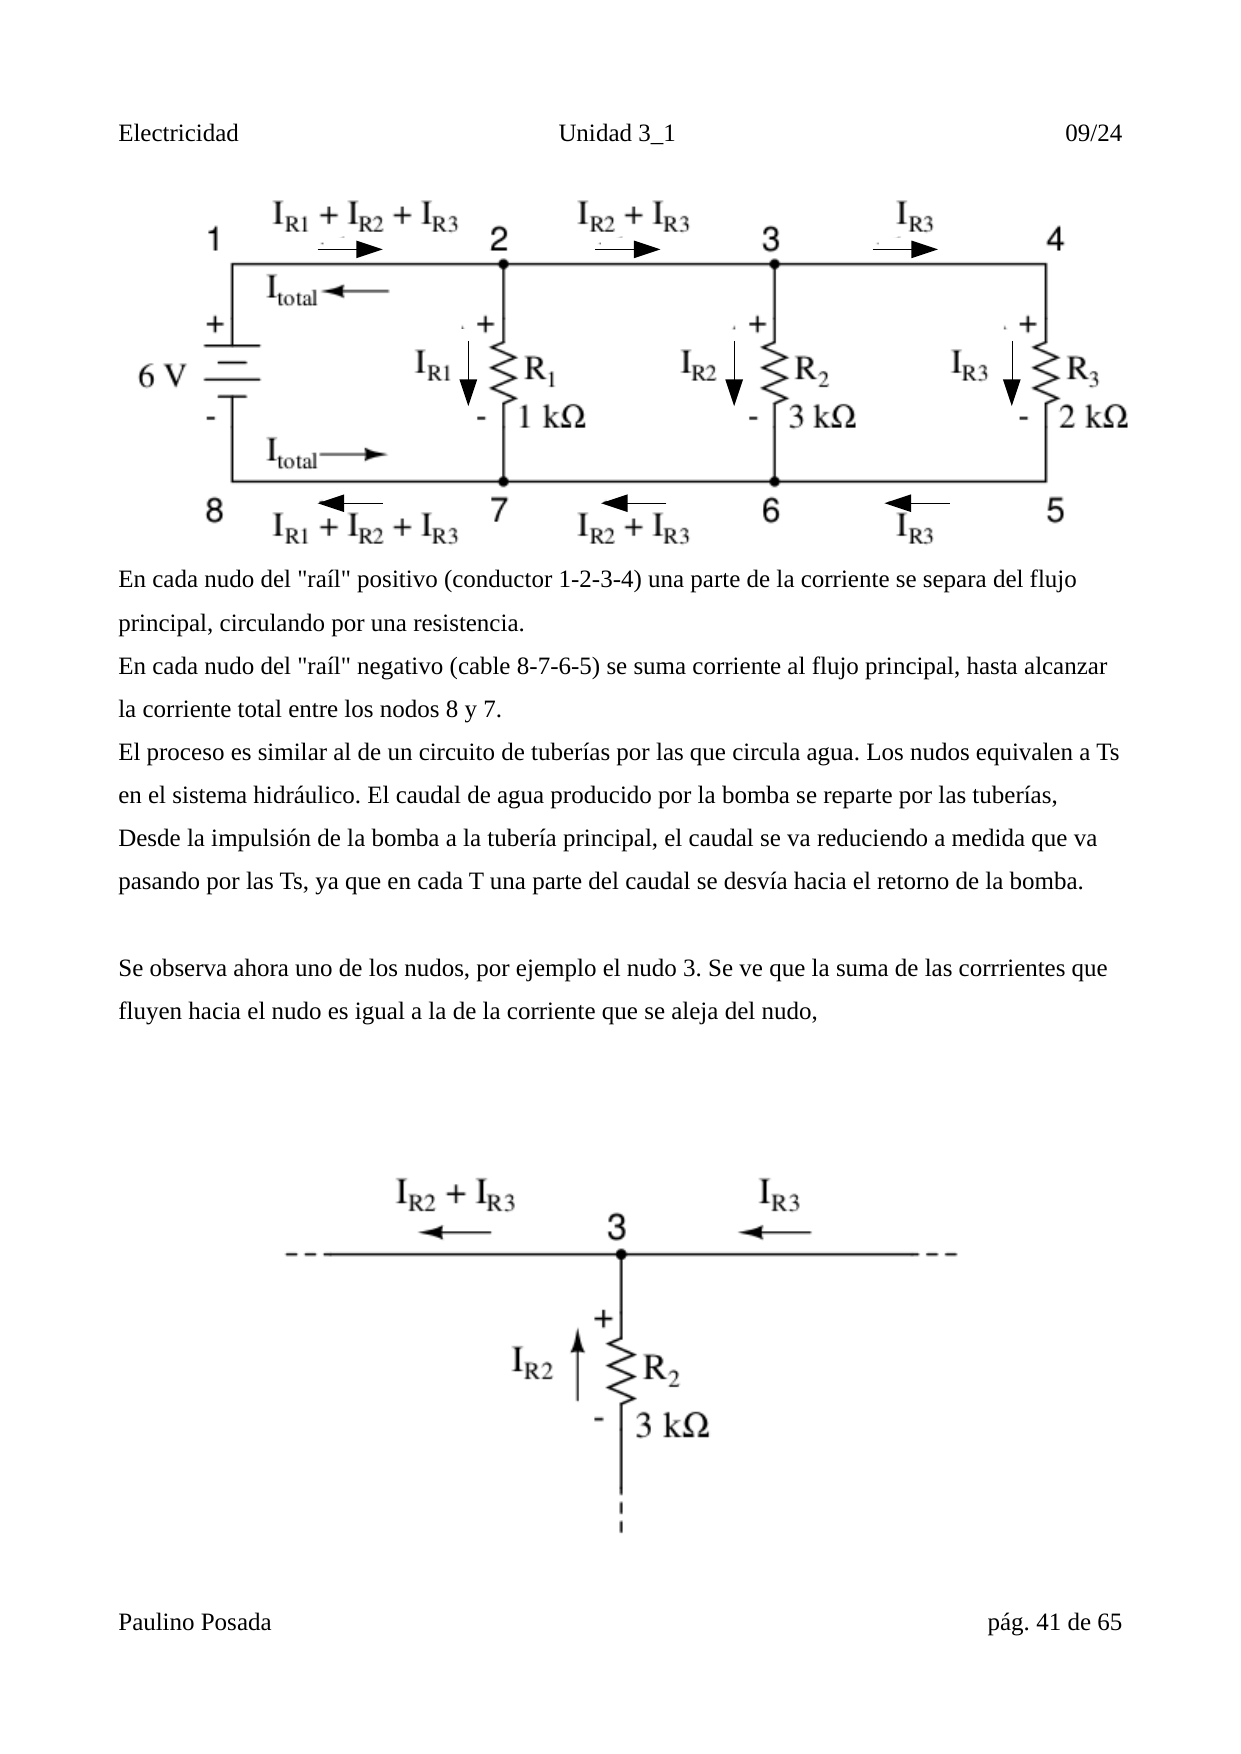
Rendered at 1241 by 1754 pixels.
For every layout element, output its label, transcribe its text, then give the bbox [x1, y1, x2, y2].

text En cada nudo del "raíl" positivo (conductor 1-2-3-4) una parte de la corriente se separa del flujo principal, circulando por una resistencia. [118, 569, 1122, 636]
text El proceso es similar al de un circuito de tuberías por las que circula agua. Los nudos equivalen a Ts en el sistema hidráulico. El caudal de agua producido por la bomba se reparte por las tuberías, Desde la impulsión de la bomba a la tubería principal, el caudal se va reduciendo a medida que va pasando por las Ts, ya que en cada T una parte del caudal se desvía hacia el retorno de la bomba. [118, 737, 1122, 895]
text En cada nudo del "raíl" negativo (cable 8-7-6-5) se suma corriente al flujo principal, hasta alcanzar la corriente total entre los nodos 8 y 7. [118, 651, 1122, 723]
text Se observa ahora uno de los nudos, por ejemplo el nudo 3. Se ve que la suma de las corrrientes que fluyen hacia el nudo es igual a la de la corriente que se aleja del nudo, [118, 953, 1122, 1024]
picture [118, 174, 1145, 569]
picture [263, 1172, 978, 1541]
